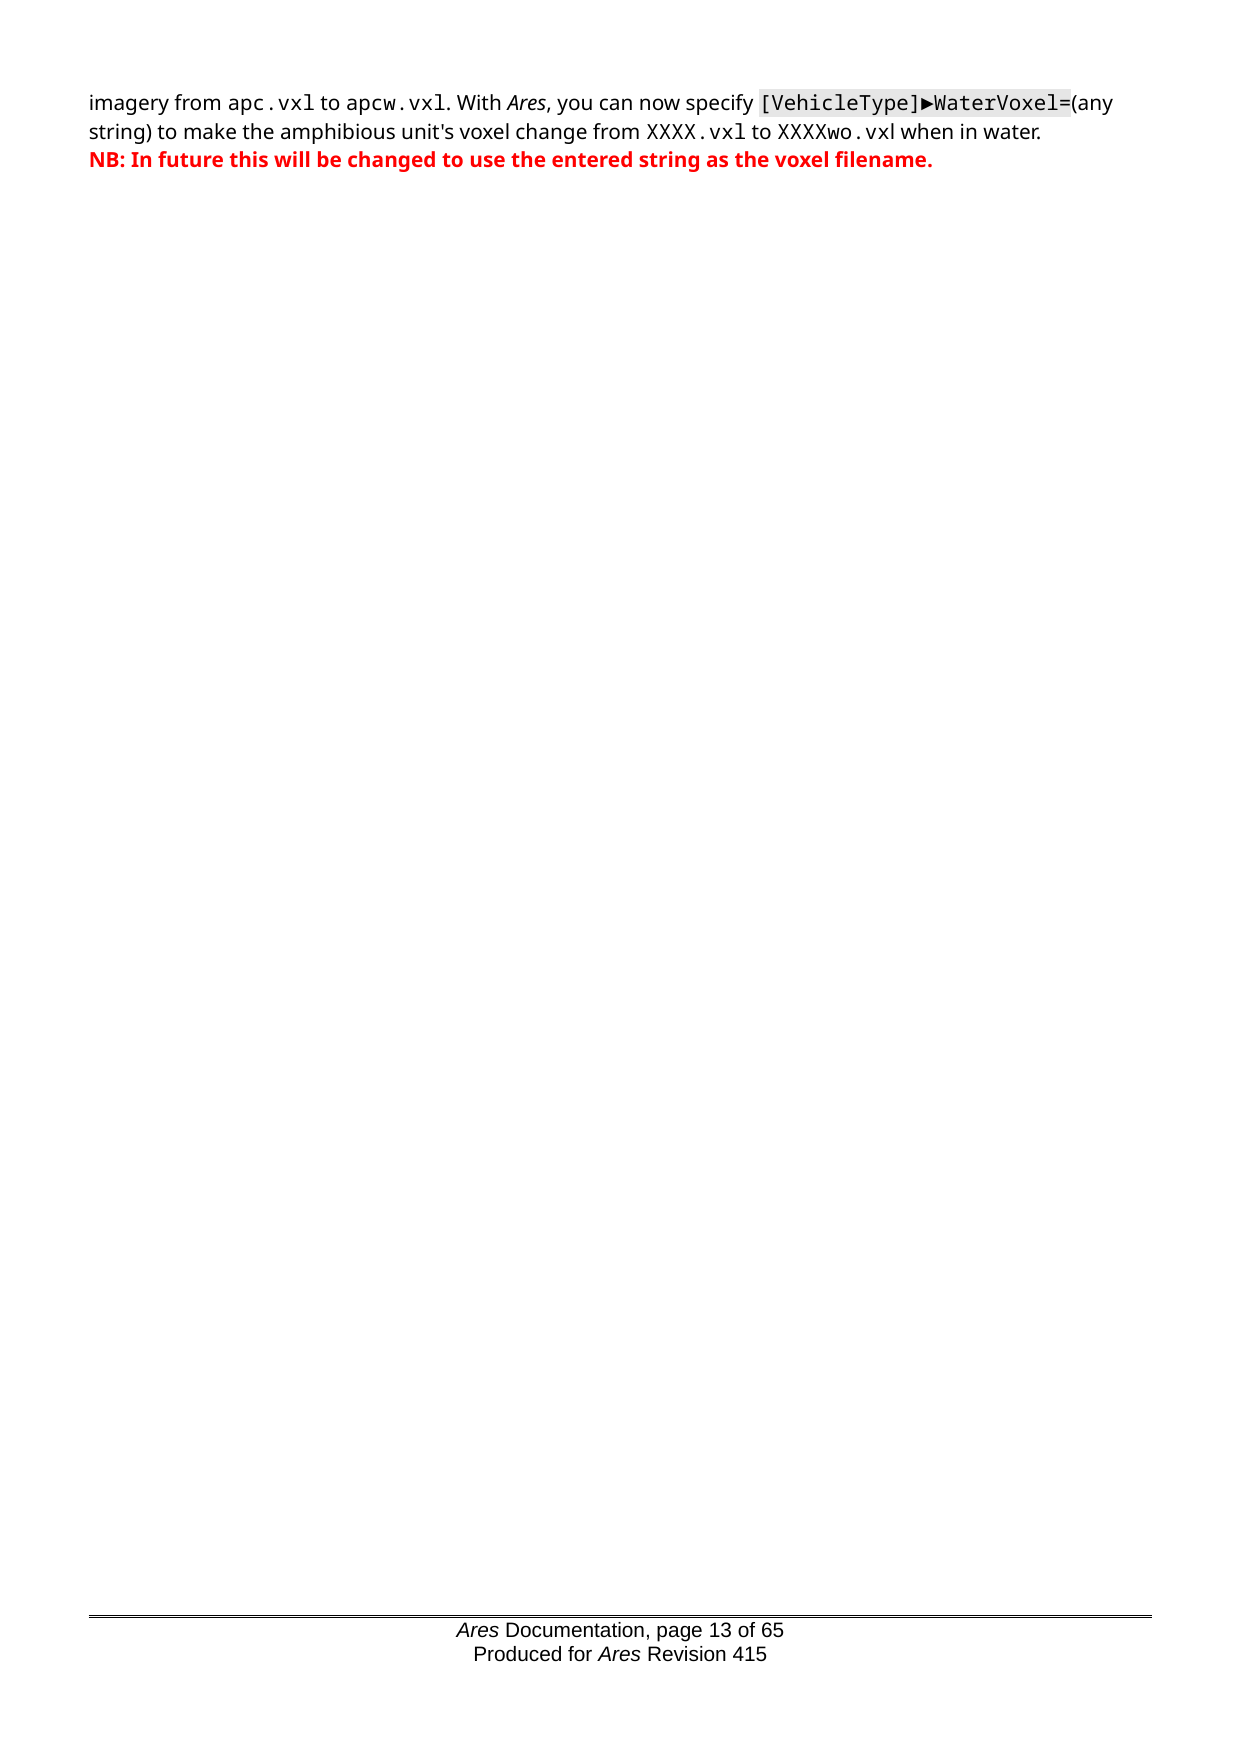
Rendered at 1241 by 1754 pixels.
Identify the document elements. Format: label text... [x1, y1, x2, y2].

text imagery from apc.vxl to apcw.vxl. With Ares, you can now specify [VehicleType]►WaterVoxel=(any string) to make the amphibious unit's voxel change from XXXX.vxl to XXXXwo.vxl when in water. NB: In future this will be changed to use the entered string as the voxel filename. [88, 88, 1152, 174]
